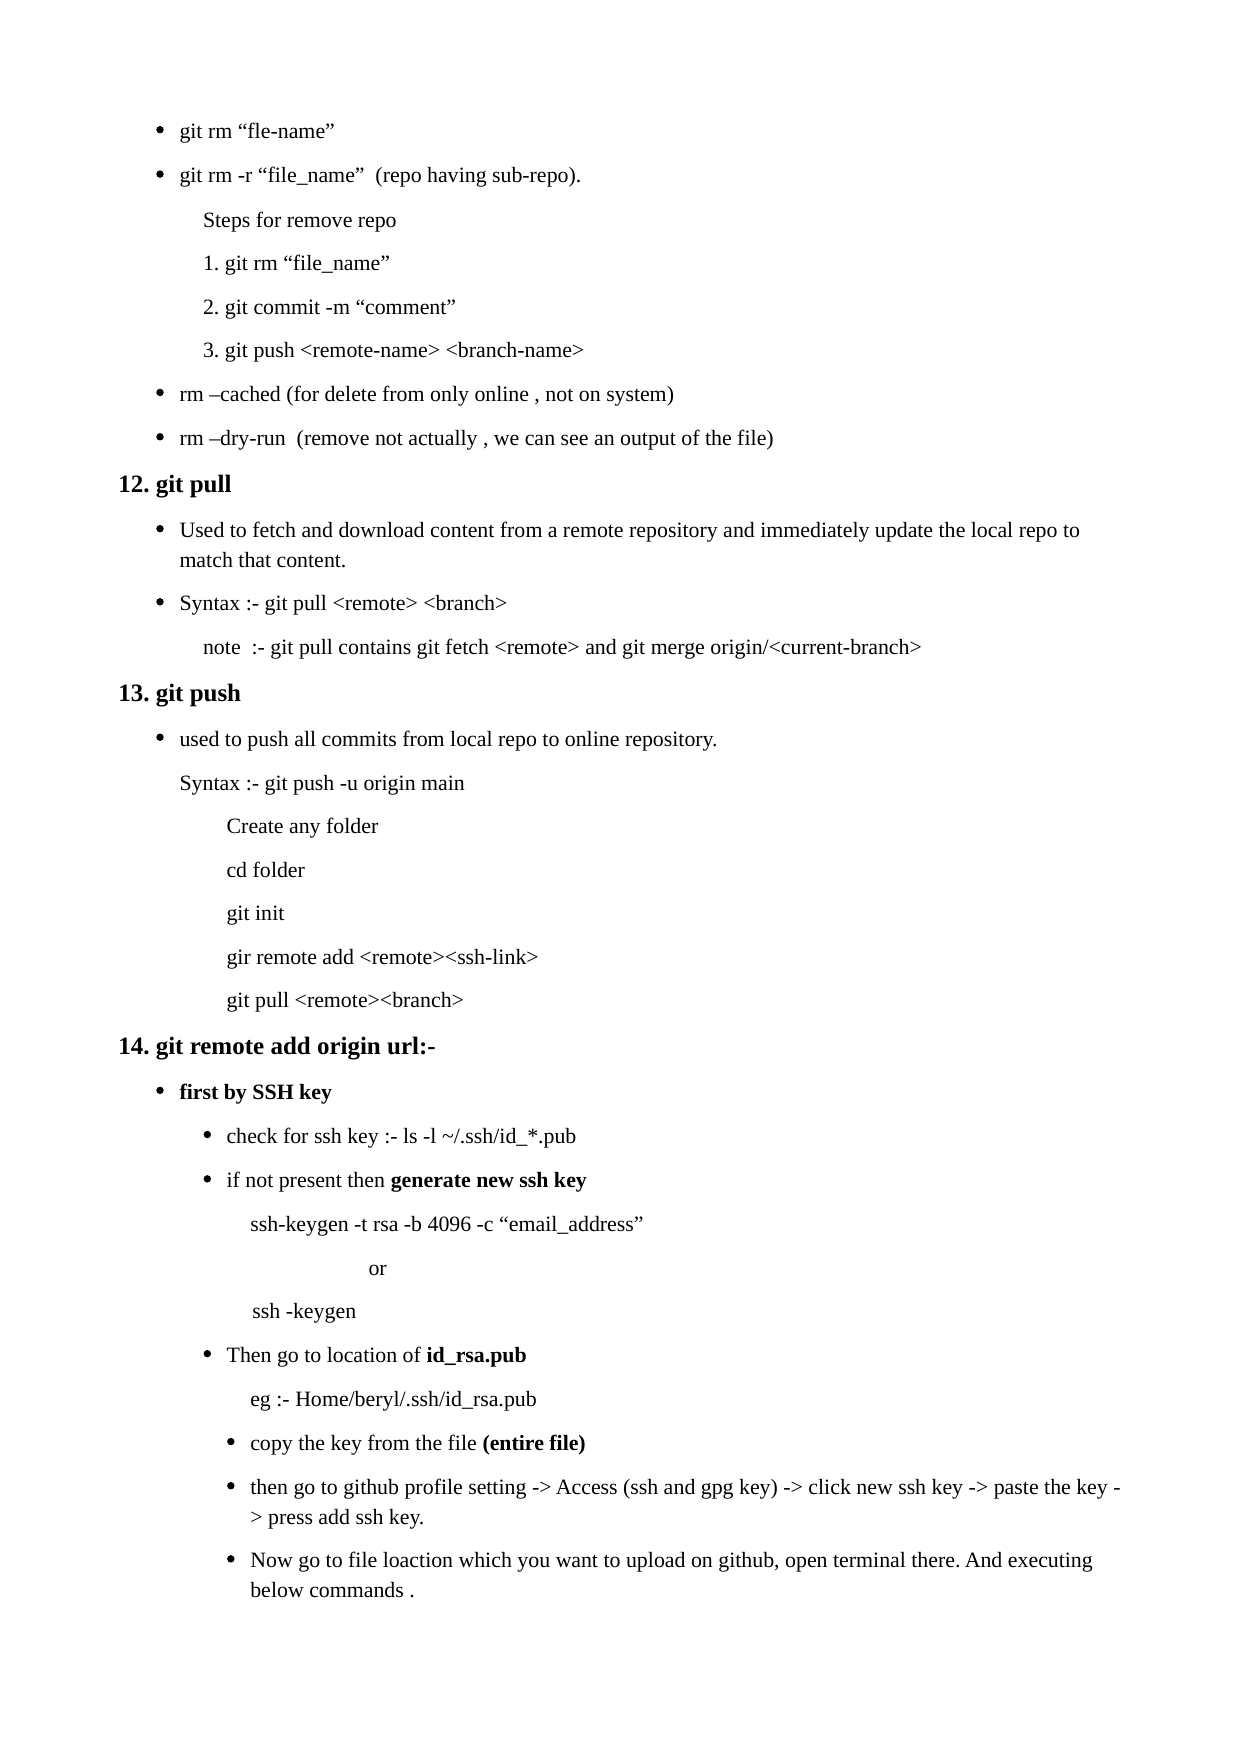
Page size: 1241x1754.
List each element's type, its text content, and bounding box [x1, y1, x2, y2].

list 3. git push <remote-name> <branch-name> [179, 337, 1122, 362]
text 13. git push [118, 678, 1122, 707]
list cd folder [203, 857, 1122, 882]
list rm –cached (for delete from only online , not on system) [156, 381, 1122, 407]
list copy the key from the file (entire file) [226, 1430, 1122, 1456]
list Syntax :- git push -u origin main [156, 770, 1122, 795]
list check for ssh key :- ls -l ~/.ssh/id_*.pub [203, 1123, 1122, 1149]
list git init [203, 900, 1122, 926]
list Syntax :- git pull <remote> <branch> [156, 590, 1122, 616]
list used to push all commits from local repo to online repository. [156, 726, 1122, 751]
list ssh-keygen -t rsa -b 4096 -c “email_address” [226, 1211, 1122, 1237]
list Create any folder [203, 813, 1122, 838]
list gir remote add <remote><ssh-link> [203, 944, 1122, 969]
list git rm -r “file_name” (repo having sub-repo). [156, 162, 1122, 188]
list first by SSH key [156, 1079, 1122, 1104]
list Steps for remove repo [179, 207, 1122, 232]
list 1. git rm “file_name” [179, 250, 1122, 275]
list git pull <remote><branch> [203, 987, 1122, 1013]
list then go to github profile setting -> Access (ssh and gpg key) -> click new ssh key -> paste the key -> press add ssh key. [226, 1474, 1122, 1529]
list Used to fetch and download content from a remote repository and immediately update the local repo to match that content. [156, 517, 1122, 572]
text 12. git pull [118, 469, 1122, 498]
list 2. git commit -m “comment” [179, 294, 1122, 319]
list or [344, 1255, 1122, 1280]
text 14. git remote add origin url:- [118, 1031, 1122, 1060]
list git rm “fle-name” [156, 118, 1122, 144]
list eg :- Home/beryl/.ssh/id_rsa.pub [226, 1386, 1122, 1412]
list rm –dry-run (remove not actually , we can see an output of the file) [156, 425, 1122, 451]
list note :- git pull contains git fetch <remote> and git merge origin/<current-branch> [179, 634, 1122, 659]
text ssh -keygen [118, 1298, 1122, 1324]
list Now go to file loaction which you want to upload on github, open terminal there. And executing below commands . [226, 1547, 1122, 1602]
list if not present then generate new ssh key [203, 1167, 1122, 1193]
list Then go to location of id_rsa.pub [203, 1342, 1122, 1368]
